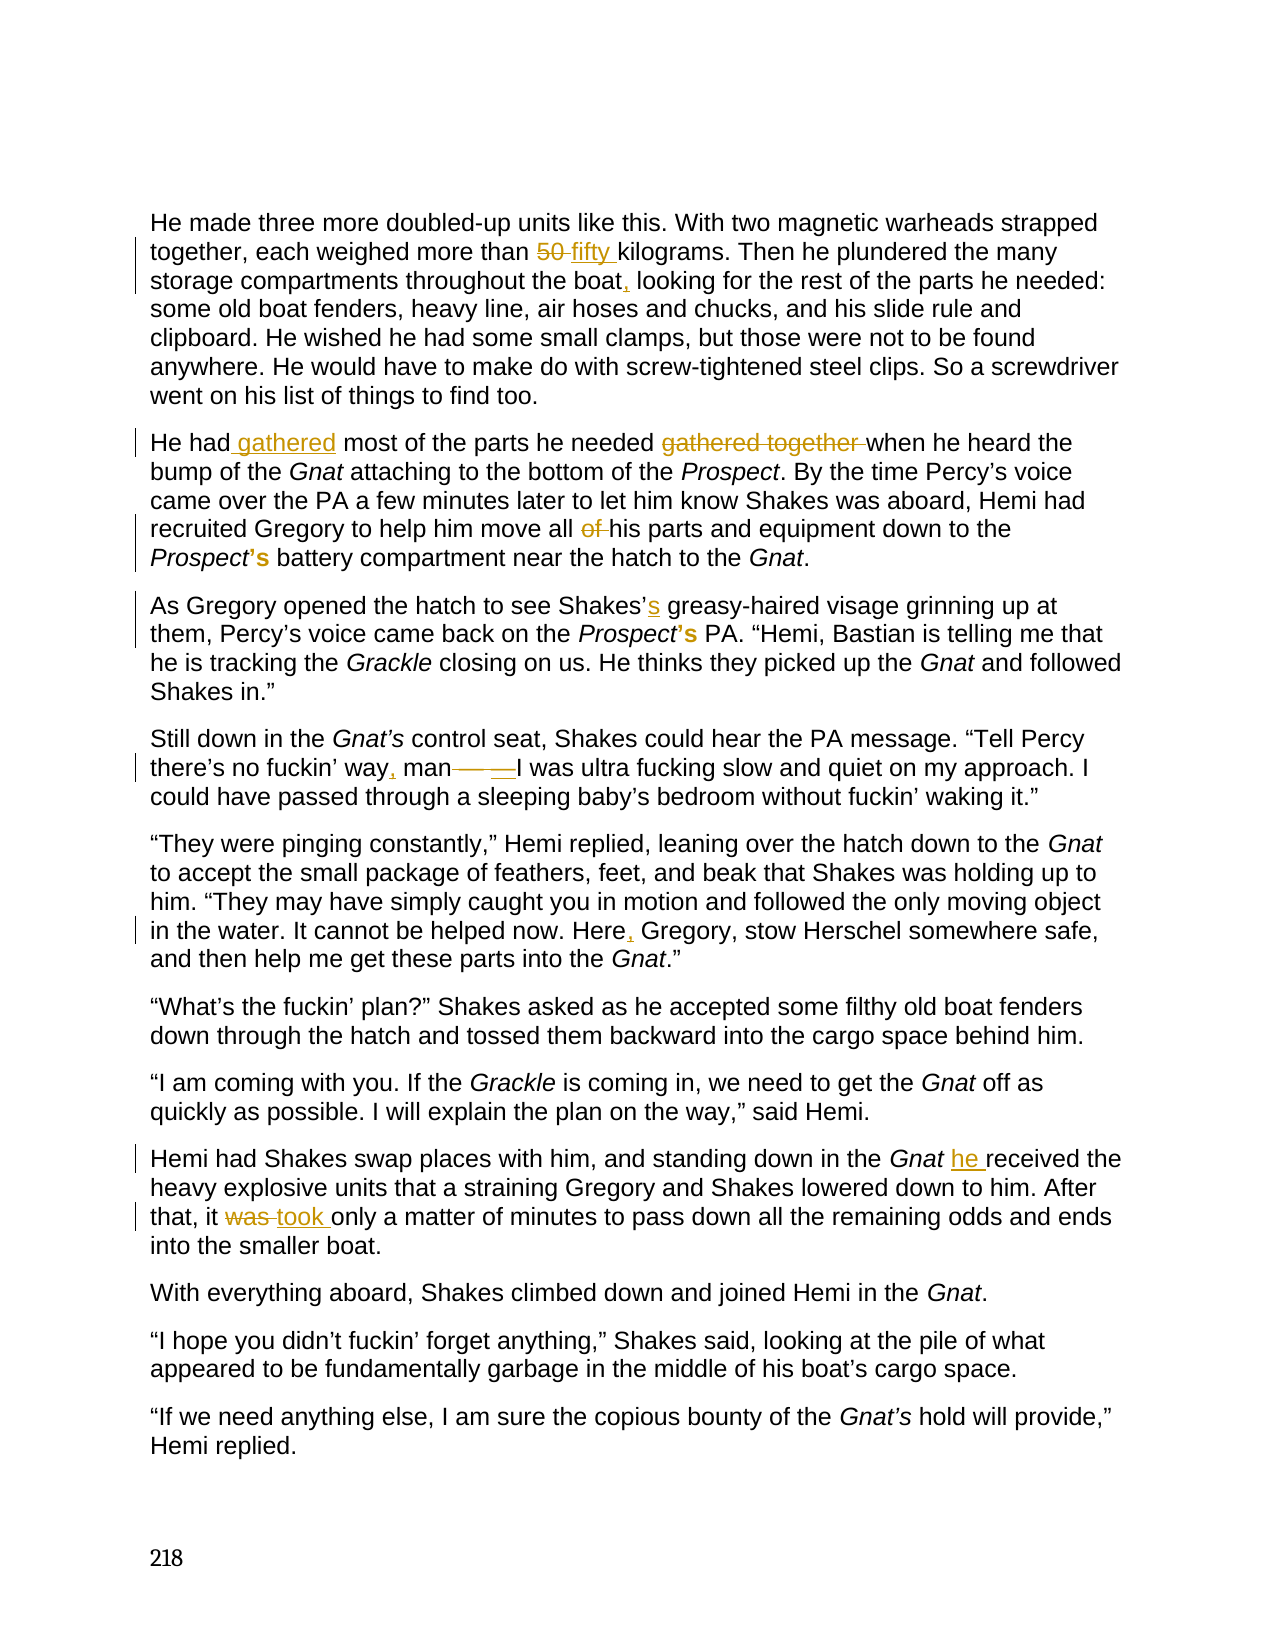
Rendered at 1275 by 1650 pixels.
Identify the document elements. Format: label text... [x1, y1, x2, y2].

text He made three more doubled-up units like this. With two magnetic warheads strapped together, each weighed more than fifty kilograms. Then he plundered the many storage compartments throughout the boat, looking for the rest of the parts he needed: some old boat fenders, heavy line, air hoses and chucks, and his slide rule and clipboard. He wished he had some small clamps, but those were not to be found anywhere. He would have to make do with screw-tightened steel clips. So a screwdriver went on his list of things to find too. [150, 208, 1125, 409]
text Hemi had Shakes swap places with him, and standing down in the Gnat he received the heavy explosive units that a straining Gregory and Shakes lowered down to him. After that, it took only a matter of minutes to pass down all the remaining odds and ends into the smaller boat. [150, 1144, 1125, 1259]
text Still down in the Gnat’s control seat, Shakes could hear the PA message. “Tell Percy there’s no fuckin’ way, man—I was ultra fucking slow and quiet on my approach. I could have passed through a sleeping baby’s bedroom without fuckin’ waking it.” [150, 724, 1125, 811]
text “If we need anything else, I am sure the copious bounty of the Gnat’s hold will provide,” Hemi replied. [150, 1402, 1125, 1459]
text With everything aboard, Shakes climbed down and joined Hemi in the Gnat. [150, 1278, 1125, 1307]
text “What’s the fuckin’ plan?” Shakes asked as he accepted some filthy old boat fenders down through the hatch and tossed them backward into the cargo space behind him. [150, 992, 1125, 1049]
text As Gregory opened the hatch to see Shakes’s greasy-haired visage grinning up at them, Percy’s voice came back on the Prospect’s PA. “Hemi, Bastian is telling me that he is tracking the Grackle closing on us. He thinks they picked up the Gnat and followed Shakes in.” [150, 591, 1125, 706]
text “I hope you didn’t fuckin’ forget anything,” Shakes said, looking at the pile of what appeared to be fundamentally garbage in the middle of his boat’s cargo space. [150, 1326, 1125, 1383]
text He had gathered most of the parts he needed when he heard the bump of the Gnat attaching to the bottom of the Prospect. By the time Percy’s voice came over the PA a few minutes later to let him know Shakes was aboard, Hemi had recruited Gregory to help him move all his parts and equipment down to the Prospect’s battery compartment near the hatch to the Gnat. [150, 428, 1125, 572]
text “They were pinging constantly,” Hemi replied, leaning over the hatch down to the Gnat to accept the small package of feathers, feet, and beak that Shakes was holding up to him. “They may have simply caught you in motion and followed the only moving object in the water. It cannot be helped now. Here, Gregory, stow Herschel somewhere safe, and then help me get these parts into the Gnat.” [150, 829, 1125, 973]
text “I am coming with you. If the Grackle is coming in, we need to get the Gnat off as quickly as possible. I will explain the plan on the way,” said Hemi. [150, 1068, 1125, 1126]
